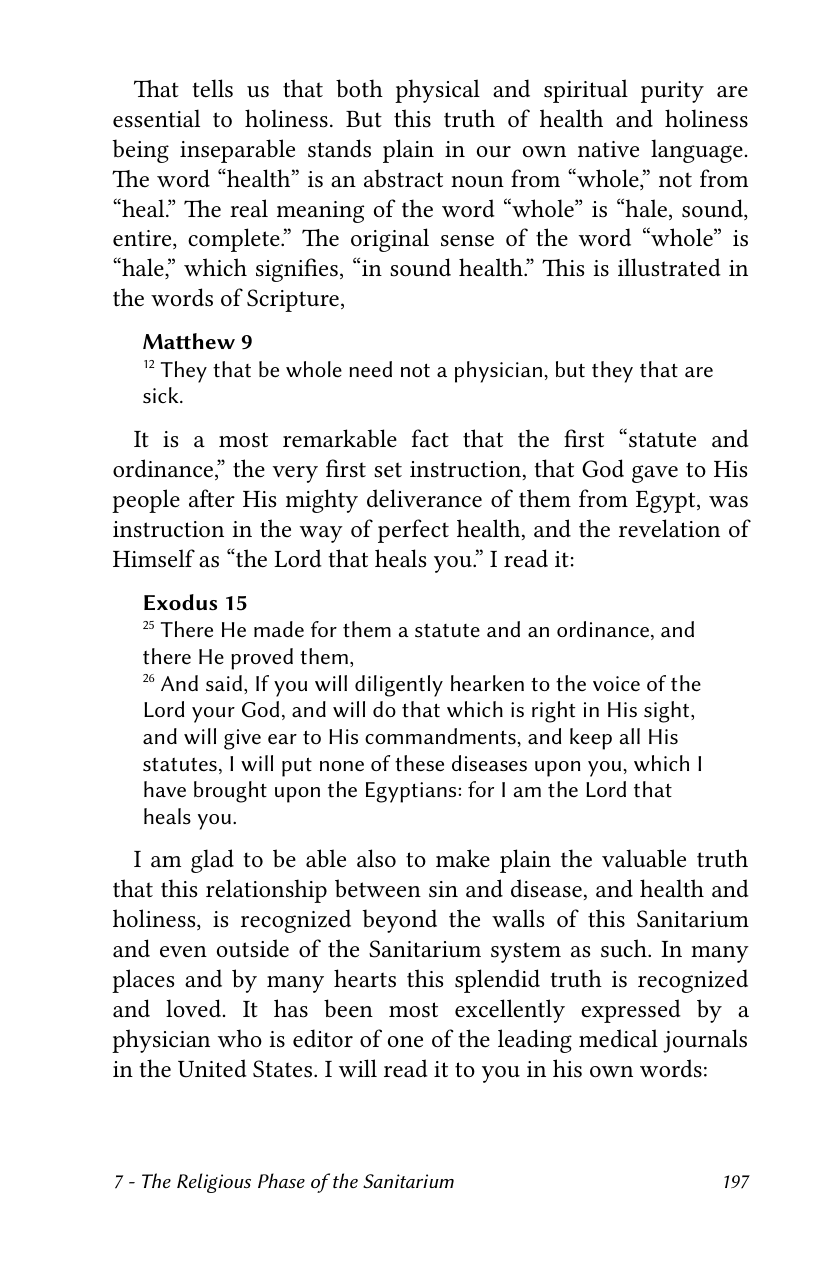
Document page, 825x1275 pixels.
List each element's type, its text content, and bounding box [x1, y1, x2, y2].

text That tells us that both physical and spiritual purity are essential to holiness. But this truth of health and holiness being inseparable stands plain in our own native language. The word “health” is an abstract noun from “whole,” not from “heal.” The real meaning of the word “whole” is “hale, sound, entire, complete.” The original sense of the word “whole” is “hale,” which signifies, “in sound health.” This is illustrated in the words of Scripture, [112, 75, 750, 313]
text 26 And said, If you will diligently hearken to the voice of the Lord your God, and will do that which is right in His sight, and will give ear to His commandments, and keep all His statutes, I will put none of these diseases upon you, which I have brought upon the Egyptians: for I am the Lord that heals you. [142, 671, 720, 830]
text Exodus 15 [142, 589, 750, 616]
text 12 They that be whole need not a physician, but they that are sick. [142, 357, 720, 409]
text I am glad to be able also to make plain the valuable truth that this relationship between sin and disease, and health and holiness, is recognized beyond the walls of this Sanitarium and even outside of the Sanitarium system as such. In many places and by many hearts this splendid truth is recognized and loved. It has been most excellently expressed by a physician who is editor of one of the leading medical journals in the United States. I will read it to you in his own words: [112, 846, 750, 1083]
text 25 There He made for them a statute and an ordinance, and there He proved them, [142, 617, 720, 670]
text It is a most remarkable fact that the first “statute and ordinance,” the very first set instruction, that God gave to His people after His mighty deliverance of them from Egypt, was instruction in the way of perfect health, and the revelation of Himself as “the Lord that heals you.” I read it: [112, 425, 750, 573]
text Matthew 9 [142, 329, 750, 355]
